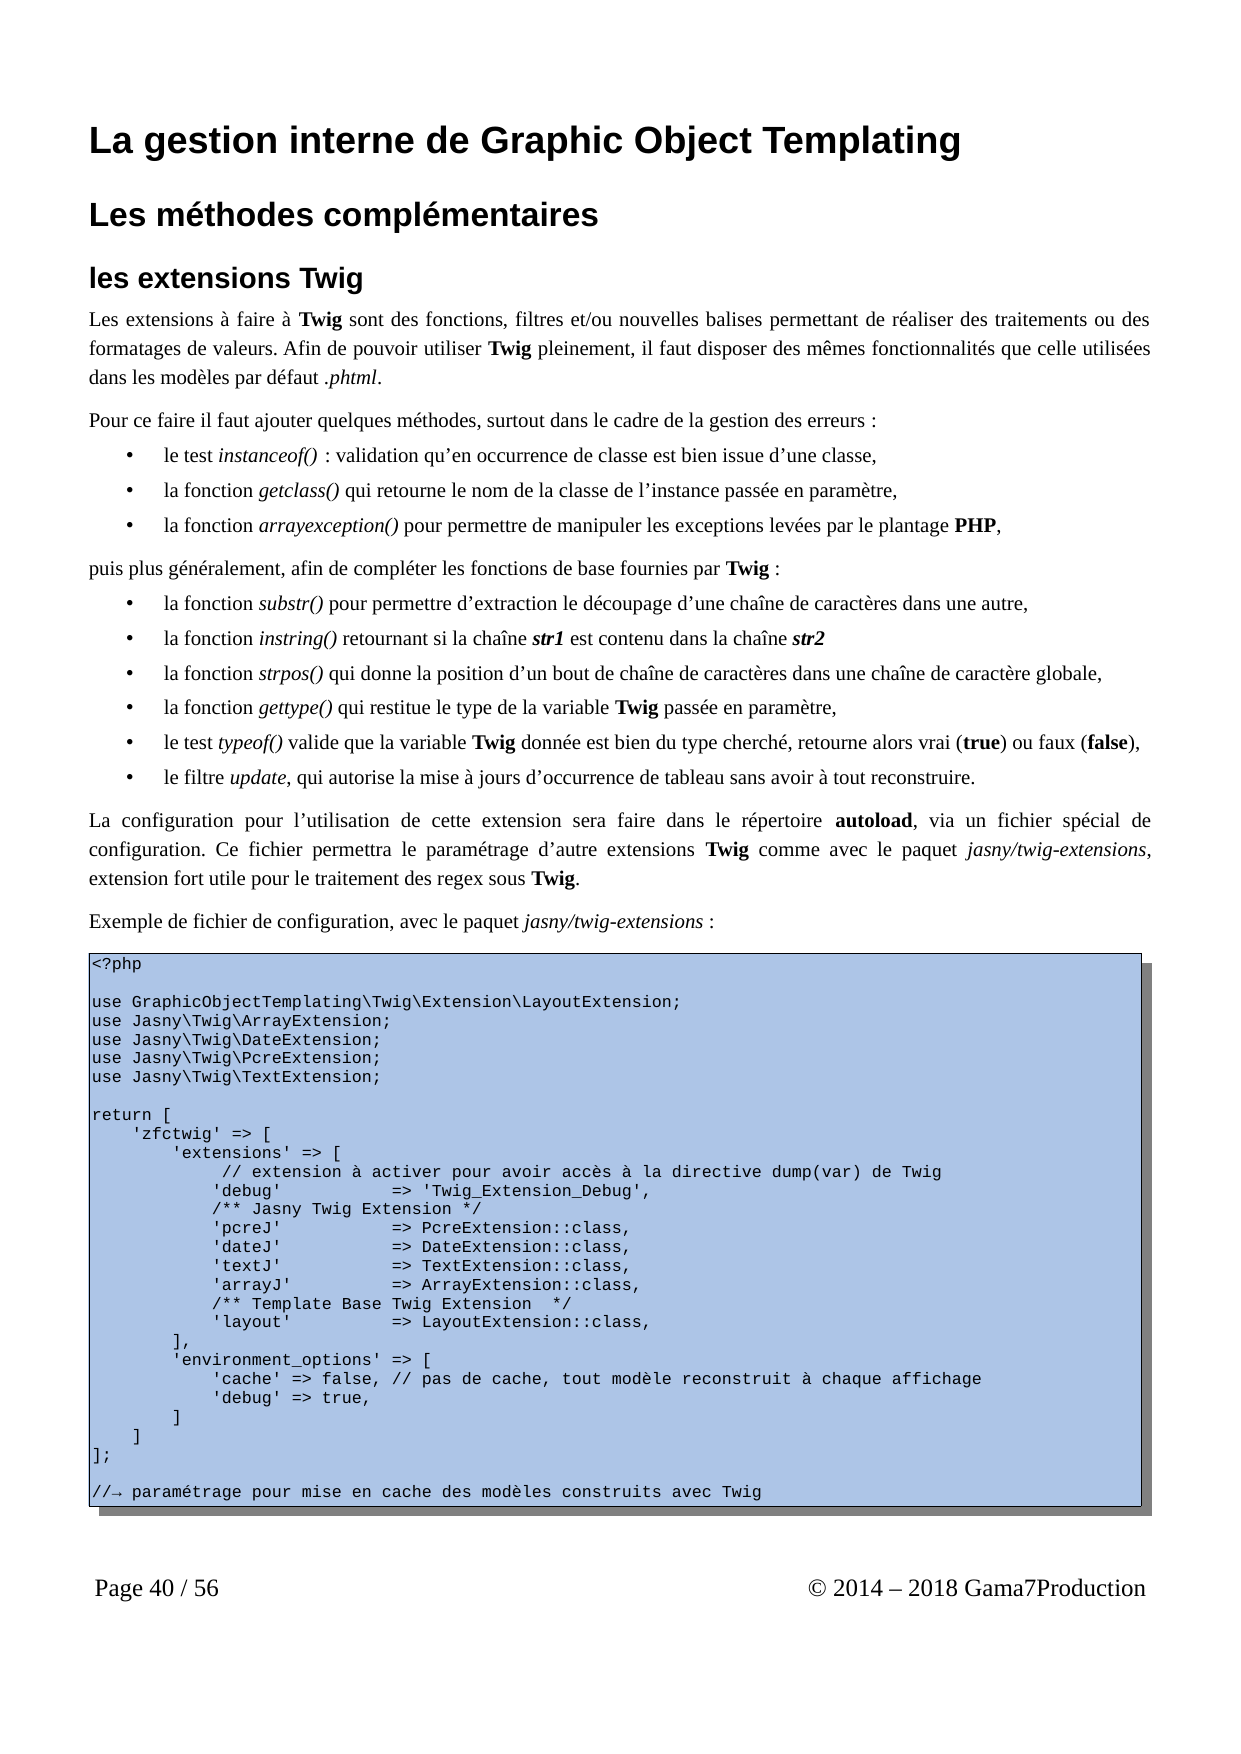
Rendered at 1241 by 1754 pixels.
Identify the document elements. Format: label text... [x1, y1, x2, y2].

text return [ [90, 1104, 1141, 1122]
text use Jasny\Twig\PcreExtension; [90, 1047, 1141, 1066]
text use GraphicObjectTemplating\Twig\Extension\LayoutExtension; [90, 991, 1141, 1009]
text ] [90, 1424, 1141, 1443]
text <?php [90, 954, 1141, 972]
text //→ paramétrage pour mise en cache des modèles construits avec Twig [90, 1481, 1141, 1506]
text 'extensions' => [ [90, 1141, 1141, 1160]
subtitle les extensions Twig [88, 261, 1152, 294]
text puis plus généralement, afin de compléter les fonctions de base fournies par Twig : [88, 556, 1152, 580]
text use Jasny\Twig\ArrayExtension; [90, 1009, 1141, 1028]
text Pour ce faire il faut ajouter quelques méthodes, surtout dans le cadre de la gestion des erreurs : [88, 408, 1152, 432]
text 'arrayJ' => ArrayExtension::class, [90, 1273, 1141, 1292]
text La configuration pour l’utilisation de cette extension sera faire dans le répertoire autoload, via un fichier spécial de configuration. Ce fichier permettra le paramétrage d’autre extensions Twig comme avec le paquet jasny/twig-extensions, extension fort utile pour le traitement des regex sous Twig. [88, 808, 1152, 890]
text 'environment_options' => [ [90, 1349, 1141, 1368]
list la fonction strpos() qui donne la position d’un bout de chaîne de caractères dans une chaîne de caractère globale, [126, 660, 1152, 684]
text 'textJ' => TextExtension::class, [90, 1254, 1141, 1273]
text 'zfctwig' => [ [90, 1122, 1141, 1141]
subtitle Les méthodes complémentaires [88, 195, 1152, 234]
list la fonction arrayexception() pour permettre de manipuler les exceptions levées par le plantage PHP, [126, 513, 1152, 537]
text Les extensions à faire à Twig sont des fonctions, filtres et/ou nouvelles balises permettant de réaliser des traitements ou des formatages de valeurs. Afin de pouvoir utiliser Twig pleinement, il faut disposer des mêmes fonctionnalités que celle utilisées dans les modèles par défaut .phtml. [88, 307, 1152, 389]
text 'debug' => true, [90, 1386, 1141, 1405]
text Exemple de fichier de configuration, avec le paquet jasny/twig-extensions : [88, 909, 1152, 933]
text ]; [90, 1443, 1141, 1462]
text ] [90, 1405, 1141, 1424]
text /** Template Base Twig Extension */ [90, 1292, 1141, 1311]
text 'dateJ' => DateExtension::class, [90, 1236, 1141, 1254]
text 'cache' => false, // pas de cache, tout modèle reconstruit à chaque affichage [90, 1368, 1141, 1386]
list le filtre update, qui autorise la mise à jours d’occurrence de tableau sans avoir à tout reconstruire. [126, 765, 1152, 789]
text 'debug' => 'Twig_Extension_Debug', [90, 1179, 1141, 1198]
list la fonction instring() retournant si la chaîne str1 est contenu dans la chaîne str2 [126, 626, 1152, 650]
list la fonction getclass() qui retourne le nom de la classe de l’instance passée en paramètre, [126, 478, 1152, 502]
subtitle La gestion interne de Graphic Object Templating [88, 118, 1152, 162]
text use Jasny\Twig\TextExtension; [90, 1066, 1141, 1085]
list le test instanceof() : validation qu’en occurrence de classe est bien issue d’une classe, [126, 443, 1152, 467]
text use Jasny\Twig\DateExtension; [90, 1028, 1141, 1047]
list le test typeof() valide que la variable Twig donnée est bien du type cherché, retourne alors vrai (true) ou faux (false), [126, 730, 1152, 754]
text ], [90, 1330, 1141, 1349]
text // extension à activer pour avoir accès à la directive dump(var) de Twig [90, 1160, 1141, 1179]
list la fonction substr() pour permettre d’extraction le découpage d’une chaîne de caractères dans une autre, [126, 591, 1152, 615]
text /** Jasny Twig Extension */ [90, 1198, 1141, 1217]
list la fonction gettype() qui restitue le type de la variable Twig passée en paramètre, [126, 695, 1152, 719]
text 'layout' => LayoutExtension::class, [90, 1311, 1141, 1330]
text 'pcreJ' => PcreExtension::class, [90, 1217, 1141, 1236]
